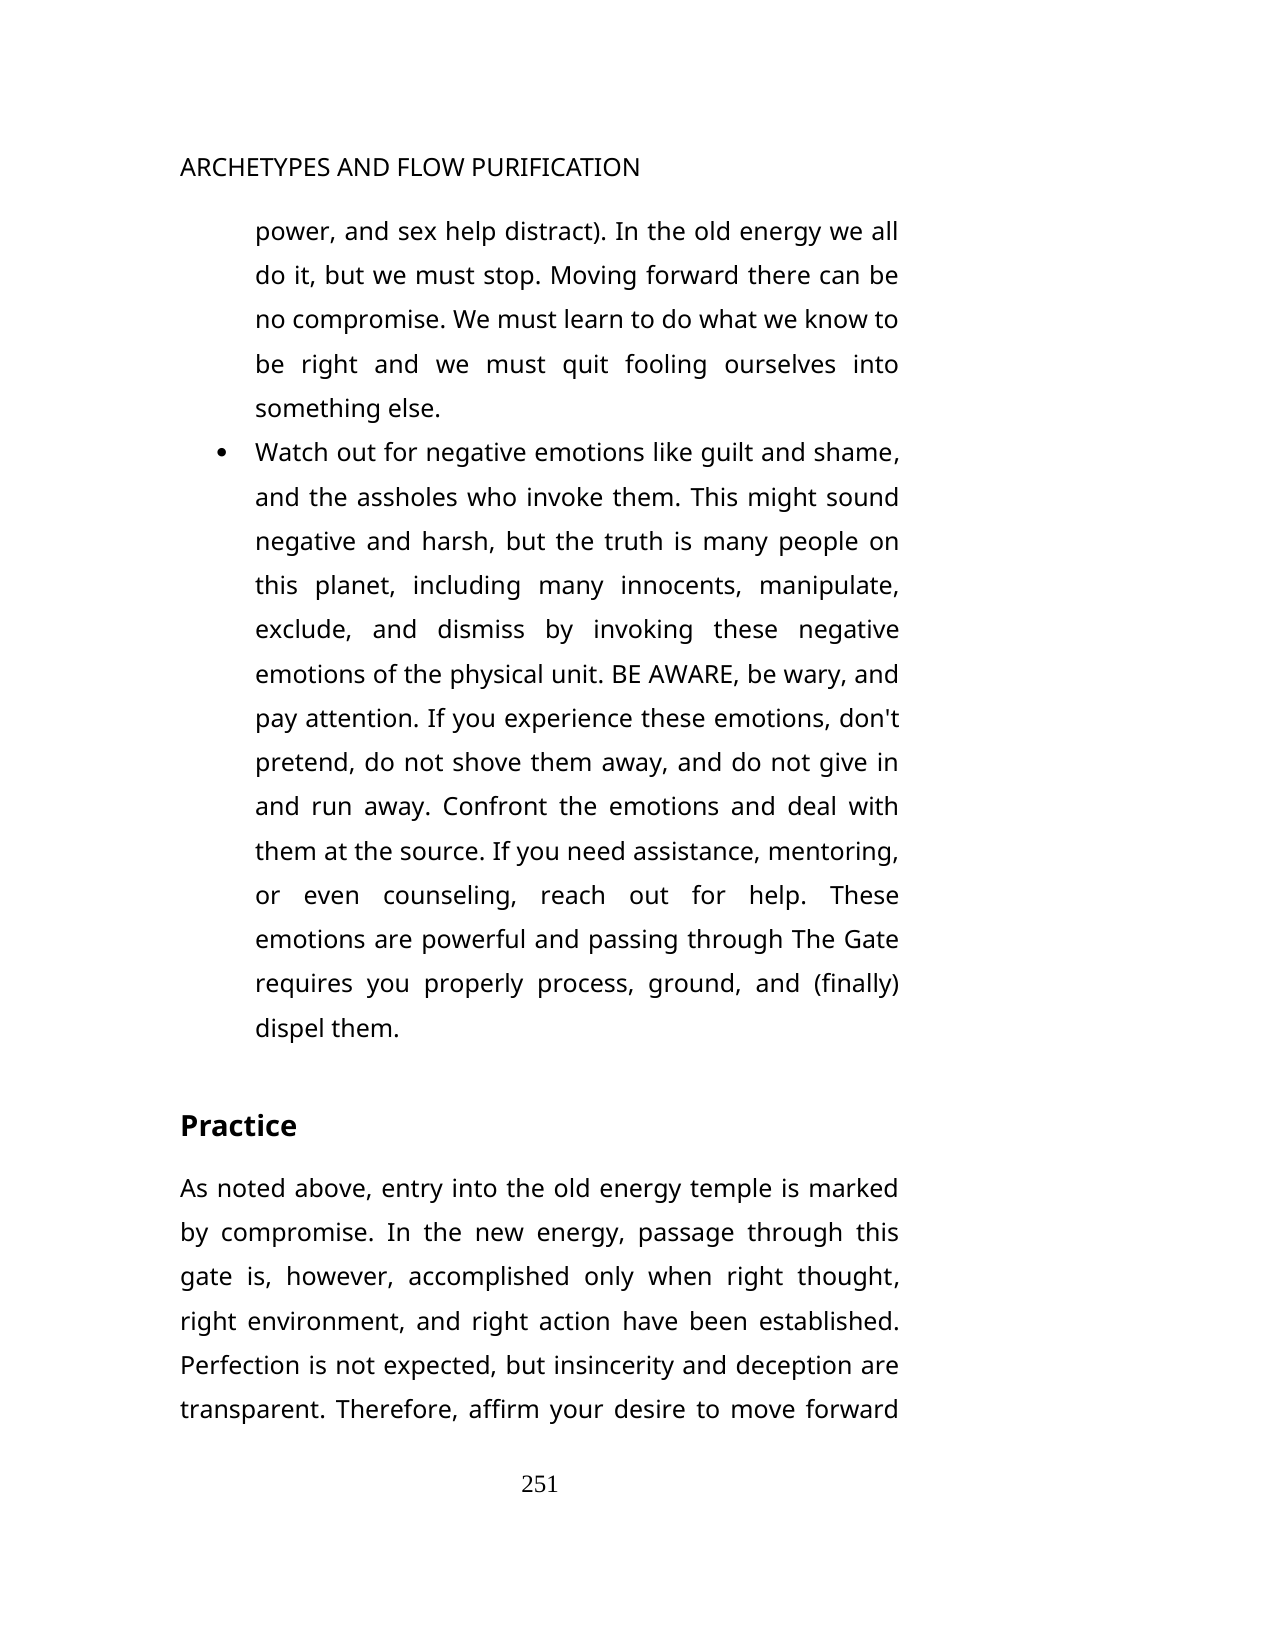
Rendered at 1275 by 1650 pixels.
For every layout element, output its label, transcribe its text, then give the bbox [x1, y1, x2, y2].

text As noted above, entry into the old energy temple is marked by compromise. In the new energy, passage through this gate is, however, accomplished only when right thought, right environment, and right action have been established. Perfection is not expected, but insincerity and deception are transparent. Therefore, affirm your desire to move forward [180, 1170, 900, 1426]
list Watch out for negative emotions like guilt and shame, and the assholes who invoke them. This might sound negative and harsh, but the truth is many people on this planet, including many innocents, manipulate, exclude, and dismiss by invoking these negative emotions of the physical unit. BE AWARE, be wary, and pay attention. If you experience these emotions, don't pretend, do not shove them away, and do not give in and run away. Confront the emotions and deal with them at the source. If you need assistance, mentoring, or even counseling, reach out for help. These emotions are powerful and passing through The Gate requires you properly process, ground, and (finally) dispel them. [217, 435, 900, 1044]
subtitle Practice [180, 1105, 900, 1145]
list power, and sex help distract). In the old energy we all do it, but we must stop. Moving forward there can be no compromise. We must learn to do what we know to be right and we must quit fooling ourselves into something else. [217, 213, 900, 425]
